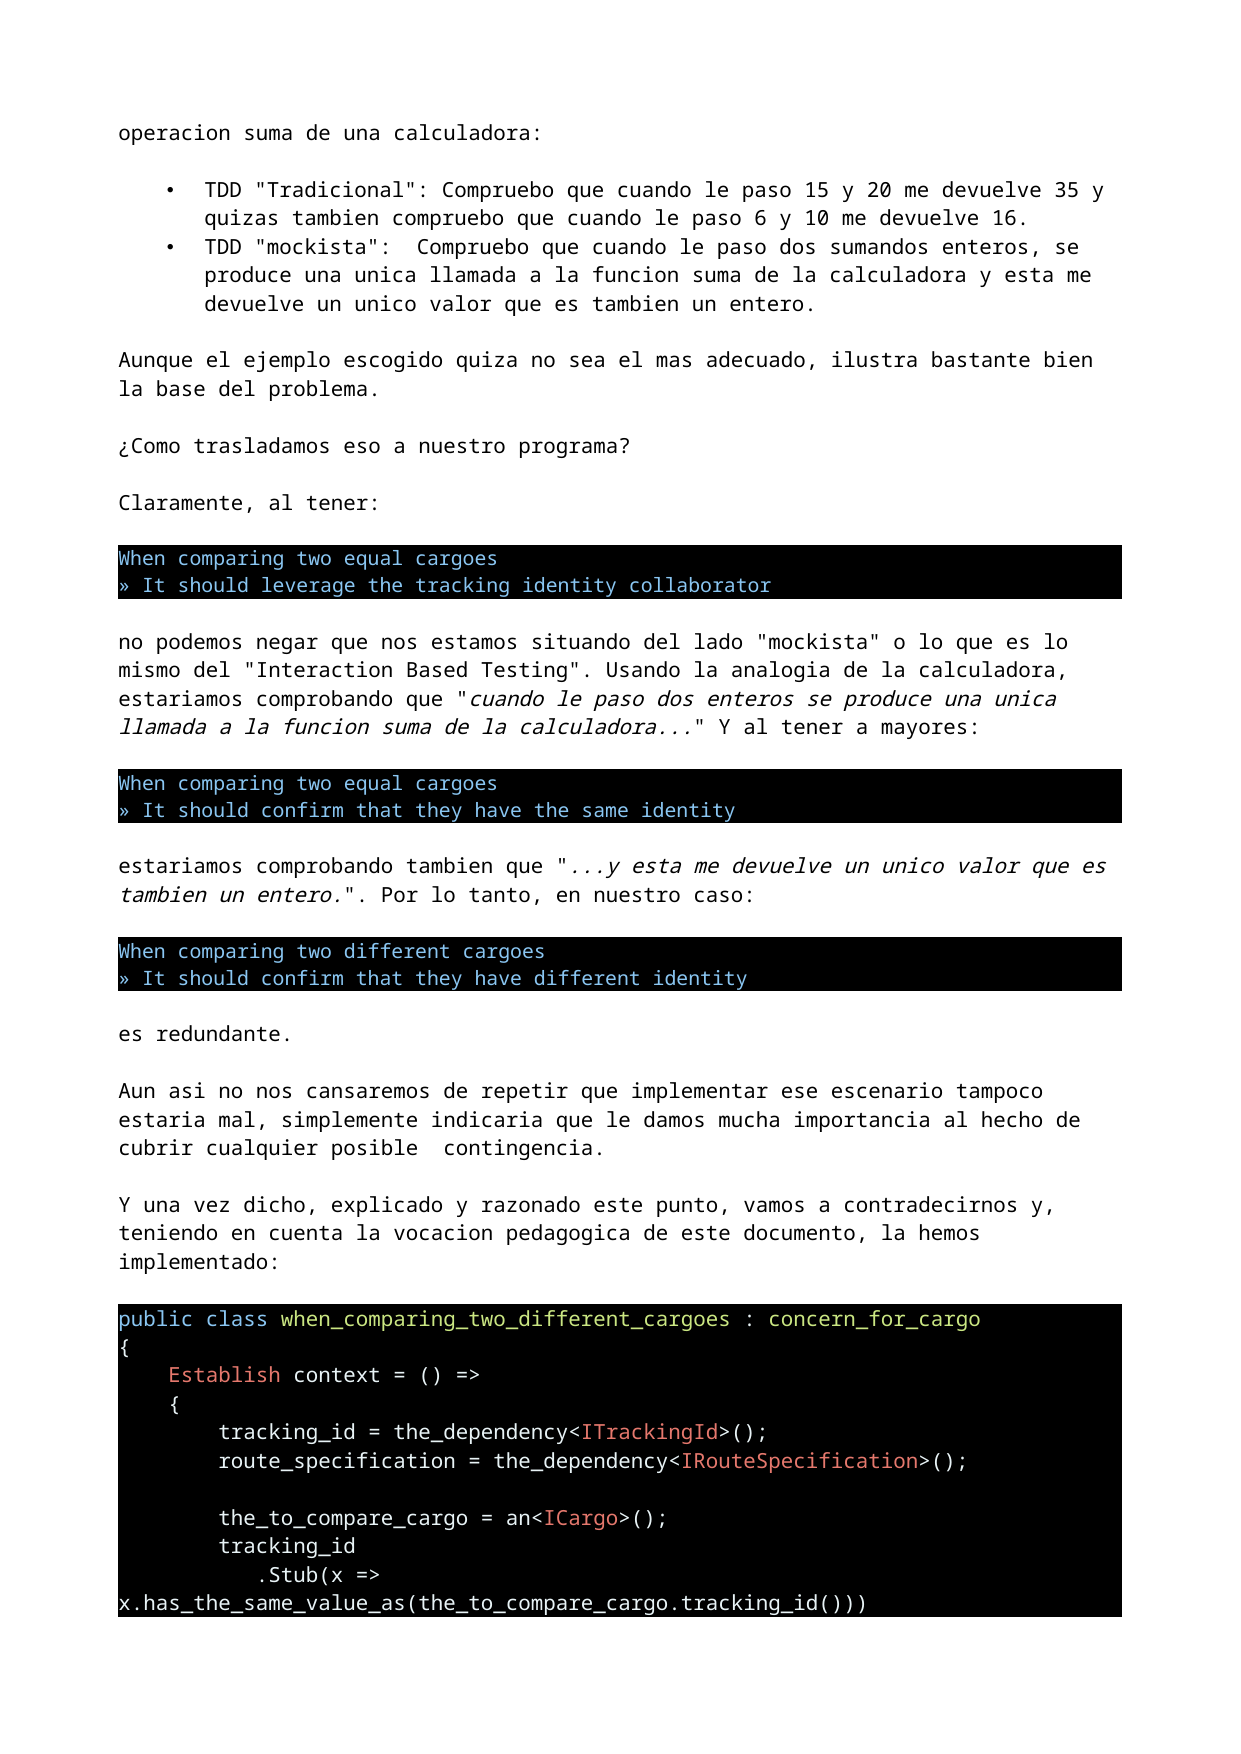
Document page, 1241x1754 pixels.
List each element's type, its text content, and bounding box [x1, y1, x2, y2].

text Aunque el ejemplo escogido quiza no sea el mas adecuado, ilustra bastante bien la base del problema. [118, 346, 1122, 402]
text Y una vez dicho, explicado y razonado este punto, vamos a contradecirnos y, teniendo en cuenta la vocacion pedagogica de este documento, la hemos implementado: [118, 1190, 1122, 1275]
text { [118, 1332, 1122, 1361]
list TDD "mockista": Compruebo que cuando le paso dos sumandos enteros, se produce una unica llamada a la funcion suma de la calculadora y esta me devuelve un unico valor que es tambien un entero. [167, 232, 1122, 317]
text ¿Como trasladamos eso a nuestro programa? [118, 431, 1122, 459]
text .Stub(x => x.has_the_same_value_as(the_to_compare_cargo.tracking_id())) [118, 1560, 1122, 1617]
text tracking_id = the_dependency<ITrackingId>(); [118, 1417, 1122, 1446]
text Aun asi no nos cansaremos de repetir que implementar ese escenario tampoco estaria mal, simplemente indicaria que le damos mucha importancia al hecho de cubrir cualquier posible contingencia. [118, 1076, 1122, 1162]
list TDD "Tradicional": Compruebo que cuando le paso 15 y 20 me devuelve 35 y quizas tambien compruebo que cuando le paso 6 y 10 me devuelve 16. [167, 175, 1122, 232]
text » It should confirm that they have the same identity [118, 796, 1122, 823]
text When comparing two equal cargoes [118, 545, 1122, 572]
text operacion suma de una calculadora: [118, 118, 1122, 147]
text When comparing two equal cargoes [118, 769, 1122, 796]
text Establish context = () => [118, 1361, 1122, 1389]
text tracking_id [118, 1531, 1122, 1560]
text Claramente, al tener: [118, 488, 1122, 516]
text When comparing two different cargoes [118, 937, 1122, 964]
text » It should confirm that they have different identity [118, 964, 1122, 991]
text estariamos comprobando tambien que "...y esta me devuelve un unico valor que es tambien un entero.". Por lo tanto, en nuestro caso: [118, 852, 1122, 908]
text public class when_comparing_two_different_cargoes : concern_for_cargo [118, 1304, 1122, 1332]
text no podemos negar que nos estamos situando del lado "mockista" o lo que es lo mismo del "Interaction Based Testing". Usando la analogia de la calculadora, estariamos comprobando que "cuando le paso dos enteros se produce una unica llamada a la funcion suma de la calculadora..." Y al tener a mayores: [118, 627, 1122, 741]
text es redundante. [118, 1019, 1122, 1048]
text { [118, 1389, 1122, 1417]
text » It should leverage the tracking identity collaborator [118, 572, 1122, 599]
text the_to_compare_cargo = an<ICargo>(); [118, 1503, 1122, 1531]
text route_specification = the_dependency<IRouteSpecification>(); [118, 1446, 1122, 1474]
